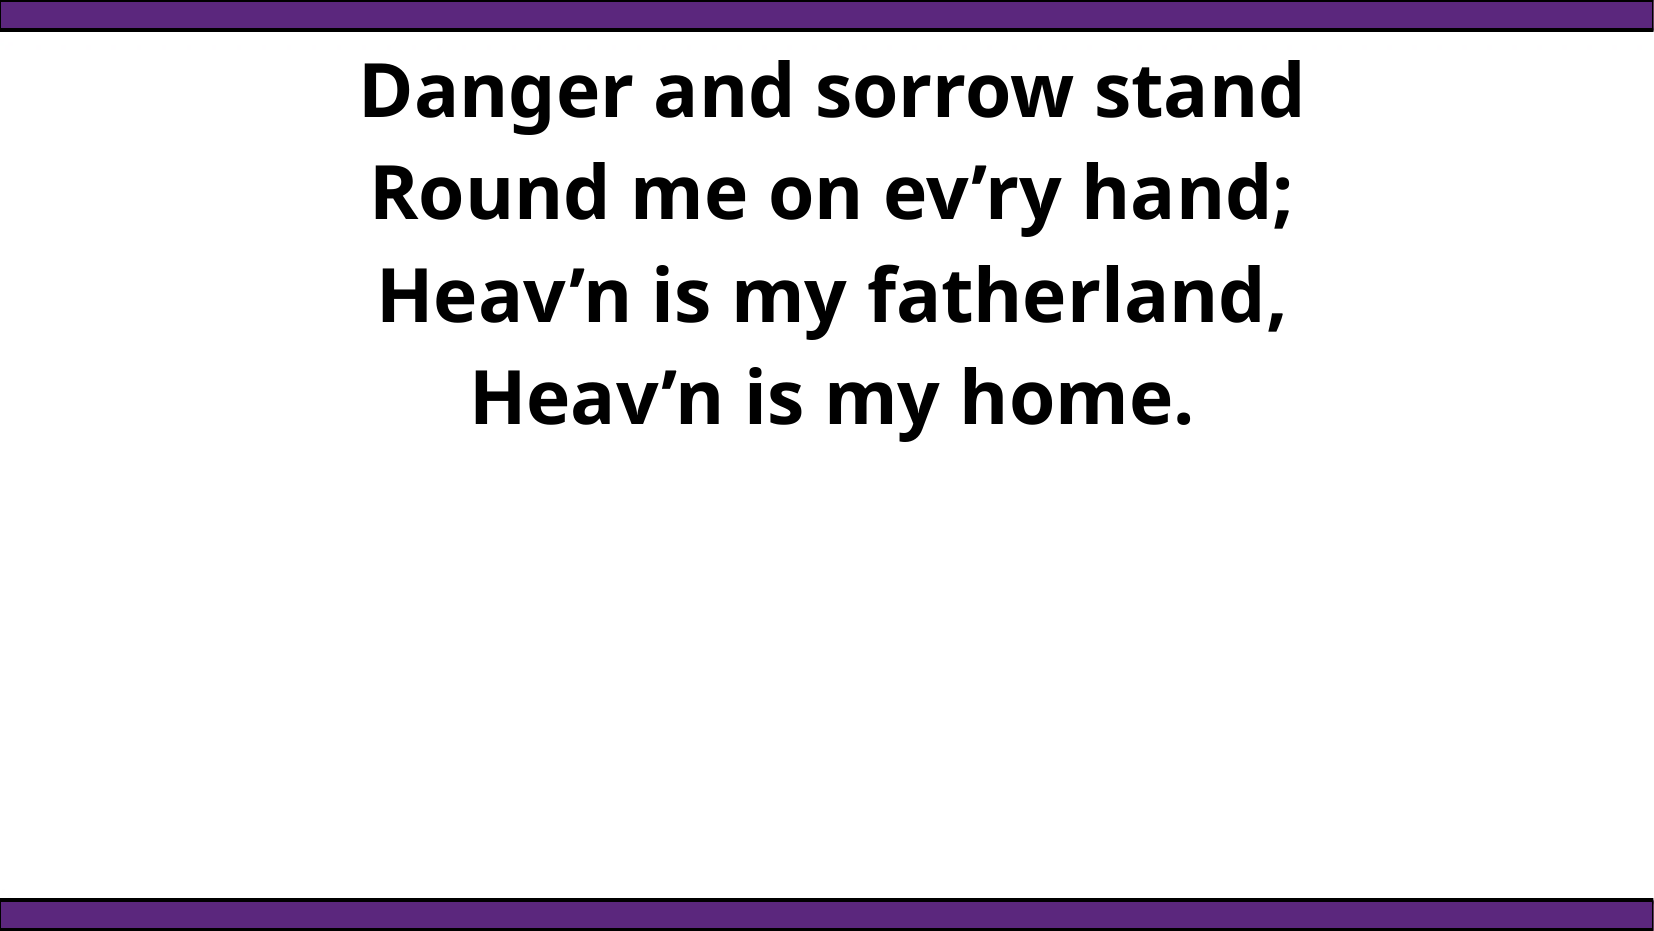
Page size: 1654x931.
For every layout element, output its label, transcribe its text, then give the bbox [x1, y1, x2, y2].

text_box [0, 900, 1654, 931]
text_box Danger and sorrow stand Round me on ev’ry hand; Heav’n is my fatherland, Heav’n is my home. [45, 30, 1621, 445]
text_box [0, 0, 1654, 31]
picture [0, 31, 1654, 900]
